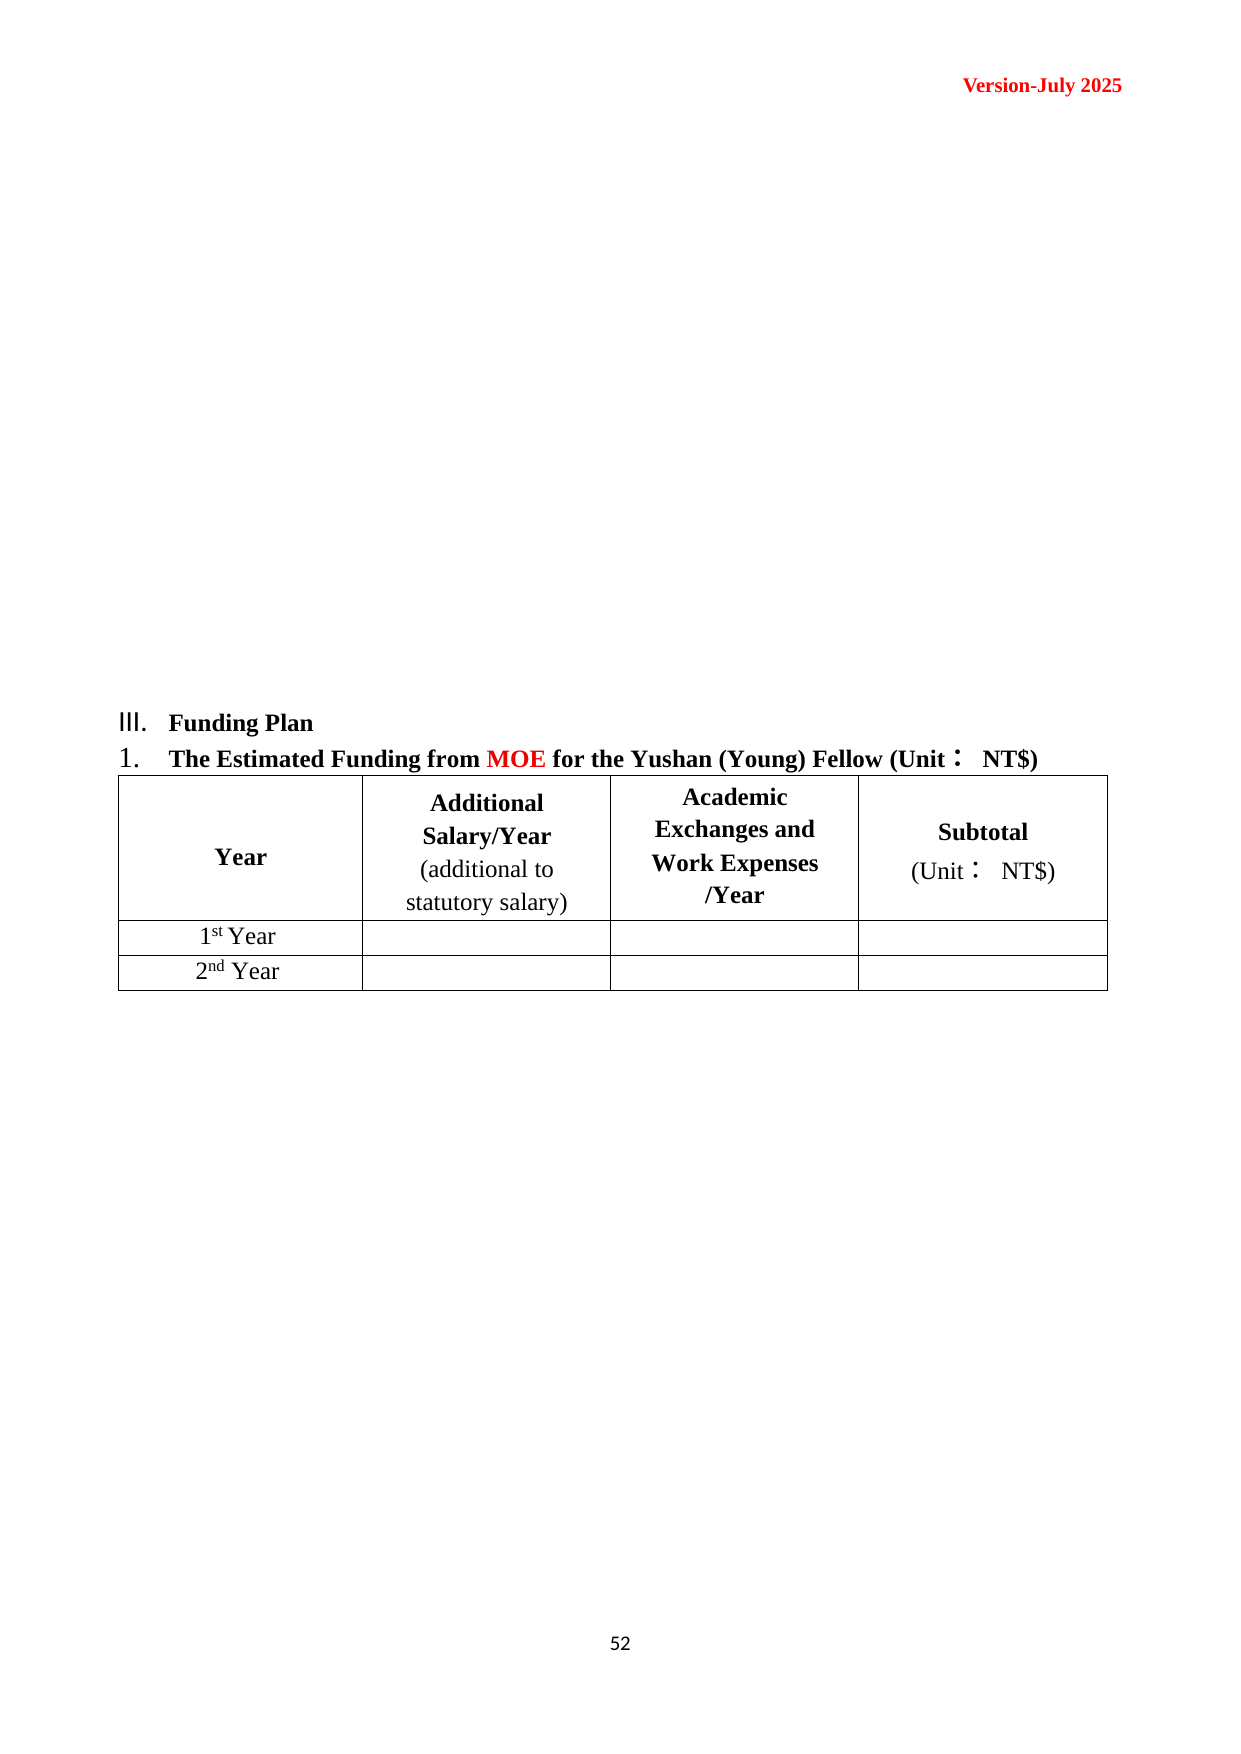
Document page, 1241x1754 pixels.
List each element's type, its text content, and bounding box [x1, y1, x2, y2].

table_cell [611, 956, 858, 990]
table_cell [611, 921, 858, 955]
table_cell [859, 956, 1107, 990]
table_cell [859, 921, 1107, 955]
table_cell 2nd Year [119, 956, 362, 990]
list Funding Plan [118, 703, 1122, 738]
table_cell [363, 921, 610, 955]
table_cell 1st Year [119, 921, 362, 955]
table_cell [363, 956, 610, 990]
table_header Subtotal (Unit： NT$) [859, 776, 1107, 920]
list The Estimated Funding from MOE for the Yushan (Young) Fellow (Unit： NT$) [118, 738, 1151, 775]
table_header Additional Salary/Year (additional to statutory salary) [363, 776, 610, 920]
table_header Academic Exchanges and Work Expenses /Year [611, 776, 858, 920]
table_header Year [119, 776, 362, 920]
